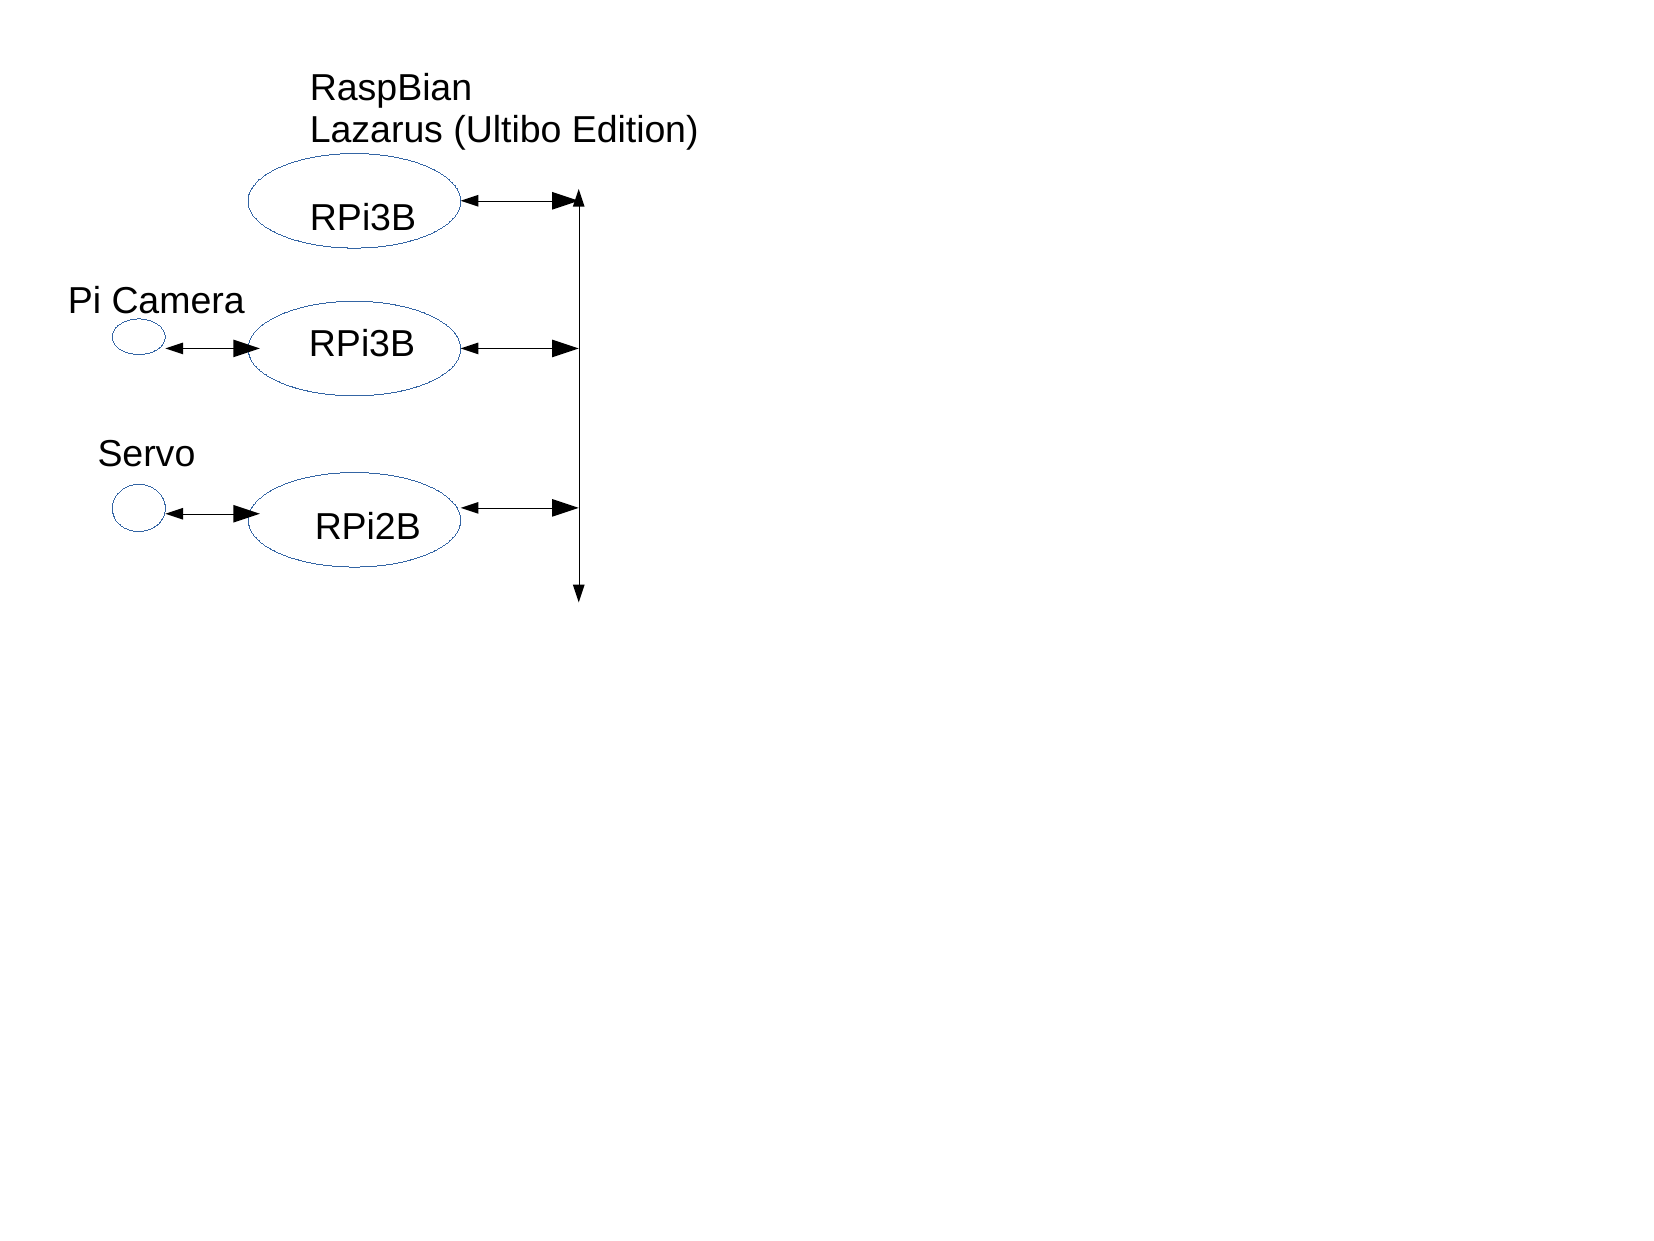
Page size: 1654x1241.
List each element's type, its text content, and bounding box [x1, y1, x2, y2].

text_box RPi3B [295, 188, 431, 246]
text_box [248, 158, 461, 241]
text_box Pi Camera [53, 271, 260, 329]
text_box [248, 301, 461, 396]
text_box [112, 484, 166, 532]
text_box RPi2B [300, 497, 436, 555]
text_box RaspBian Lazarus (Ultibo Edition) [295, 59, 714, 158]
text_box Servo [82, 425, 211, 483]
text_box RPi3B [294, 314, 430, 372]
text_box [248, 472, 461, 568]
text_box [112, 329, 166, 355]
